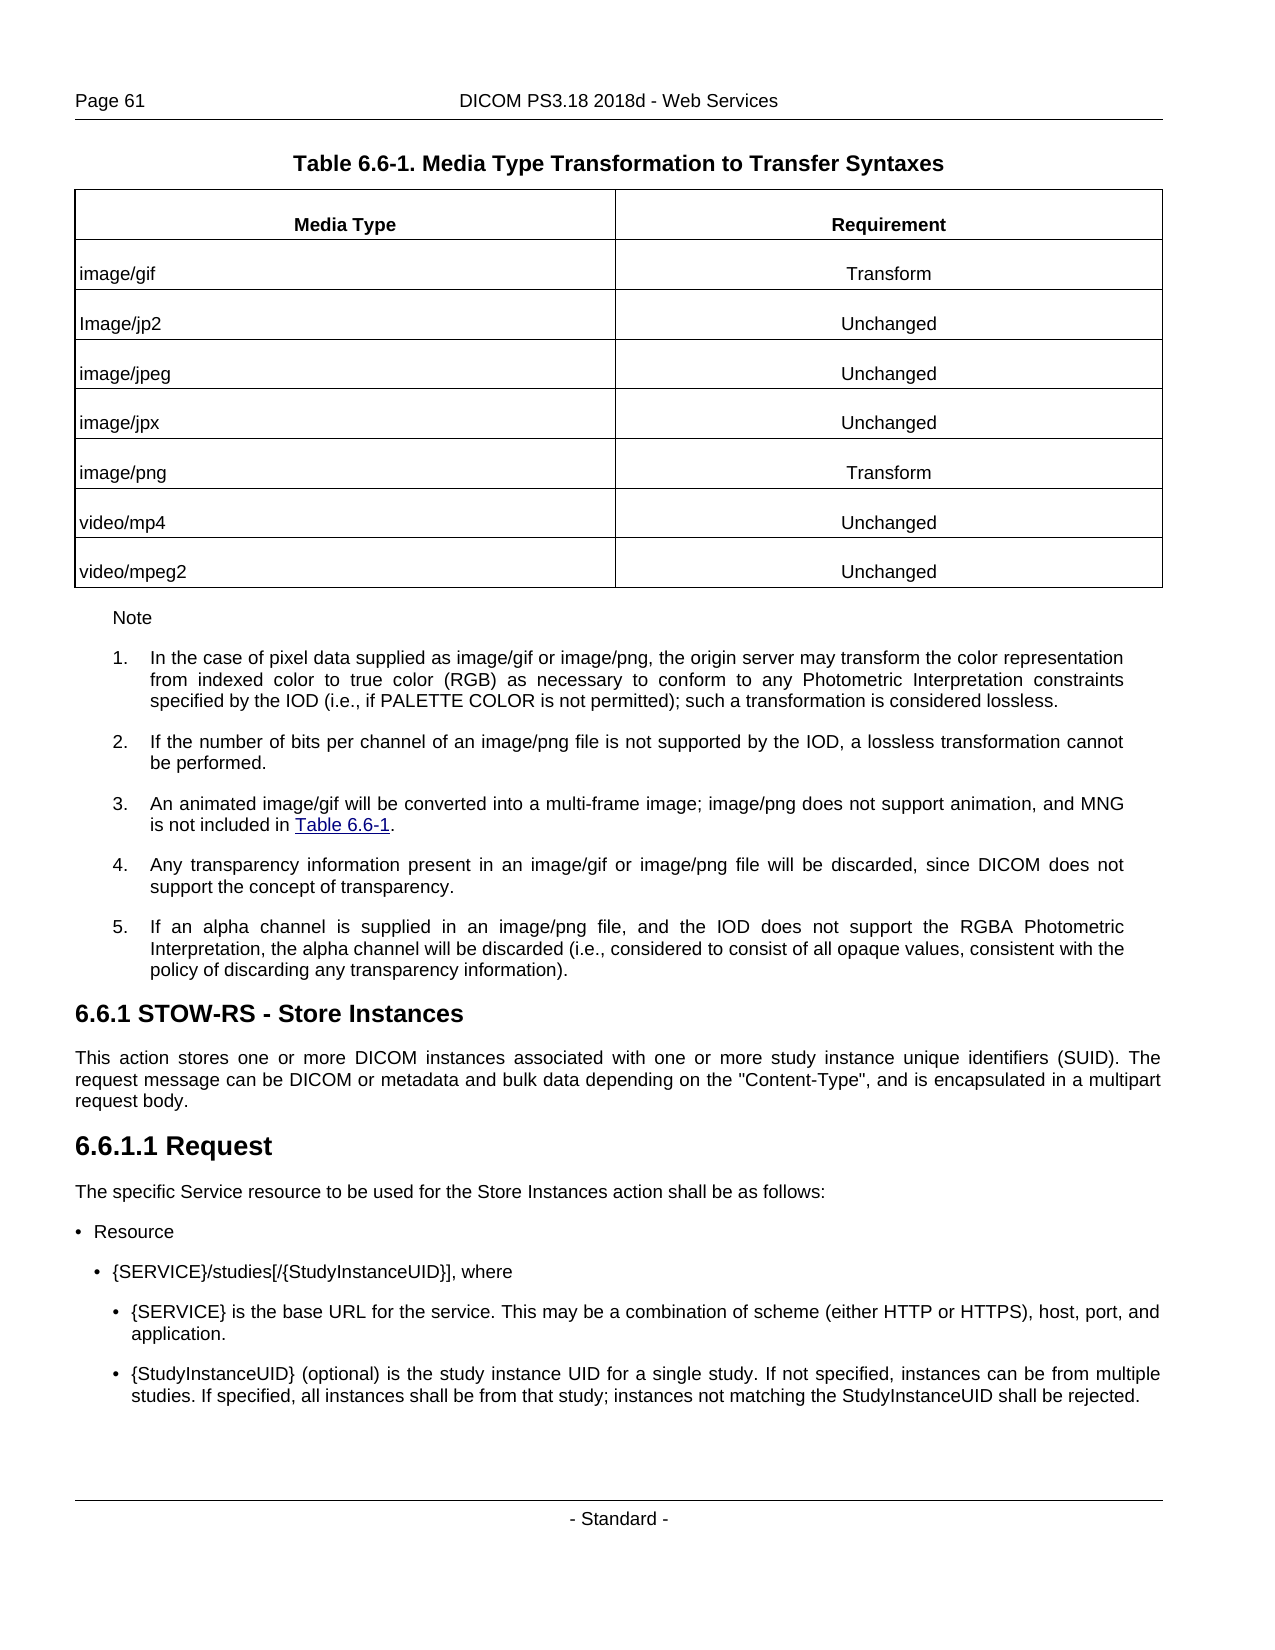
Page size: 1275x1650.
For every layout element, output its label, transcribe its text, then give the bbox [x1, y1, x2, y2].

text 6.6.1 STOW-RS - Store Instances [75, 999, 1162, 1028]
list Resource [75, 1221, 1162, 1242]
table_cell Unchanged [616, 538, 1162, 587]
list If the number of bits per channel of an image/png file is not supported by the IOD, a lossless transformation cannot be performed. [112, 730, 1125, 773]
table_cell video/mp4 [76, 489, 615, 537]
text Table 6.6-1. Media Type Transformation to Transfer Syntaxes [75, 150, 1162, 176]
list An animated image/gif will be converted into a multi-frame image; image/png does not support animation, and MNG is not included in Table 6.6-1. [112, 792, 1125, 835]
table_header Media Type [76, 190, 615, 239]
list In the case of pixel data supplied as image/gif or image/png, the origin server may transform the color representation from indexed color to true color (RGB) as necessary to conform to any Photometric Interpretation constraints specified by the IOD (i.e., if PALETTE COLOR is not permitted); such a transformation is considered lossless. [112, 647, 1125, 712]
list {SERVICE} is the base URL for the service. This may be a combination of scheme (either HTTP or HTTPS), host, port, and application. [112, 1301, 1162, 1344]
list {SERVICE}/studies[/{StudyInstanceUID}], where [94, 1261, 1162, 1283]
table_cell image/gif [76, 240, 615, 289]
table_cell Unchanged [616, 389, 1162, 438]
table_cell image/jpx [76, 389, 615, 438]
table_cell Unchanged [616, 290, 1162, 338]
text The specific Service resource to be used for the Store Instances action shall be as follows: [75, 1180, 1162, 1202]
list Any transparency information present in an image/gif or image/png file will be discarded, since DICOM does not support the concept of transparency. [112, 854, 1125, 897]
table_cell image/jpeg [76, 340, 615, 388]
text This action stores one or more DICOM instances associated with one or more study instance unique identifiers (SUID). The request message can be DICOM or metadata and bulk data depending on the "Content-Type", and is encapsulated in a multipart request body. [75, 1047, 1162, 1112]
table_cell image/png [76, 439, 615, 487]
text 6.6.1.1 Request [75, 1130, 1162, 1162]
table_cell Image/jp2 [76, 290, 615, 338]
table_cell Unchanged [616, 489, 1162, 537]
table_cell Unchanged [616, 340, 1162, 388]
table_header Requirement [616, 190, 1162, 239]
list {StudyInstanceUID} (optional) is the study instance UID for a single study. If not specified, instances can be from multiple studies. If specified, all instances shall be from that study; instances not matching the StudyInstanceUID shall be rejected. [112, 1363, 1162, 1406]
table_cell video/mpeg2 [76, 538, 615, 587]
table_cell Transform [616, 439, 1162, 487]
list If an alpha channel is supplied in an image/png file, and the IOD does not support the RGBA Photometric Interpretation, the alpha channel will be discarded (i.e., considered to consist of all opaque values, consistent with the policy of discarding any transparency information). [112, 916, 1125, 981]
table_cell Transform [616, 240, 1162, 289]
text Note [112, 607, 1125, 628]
